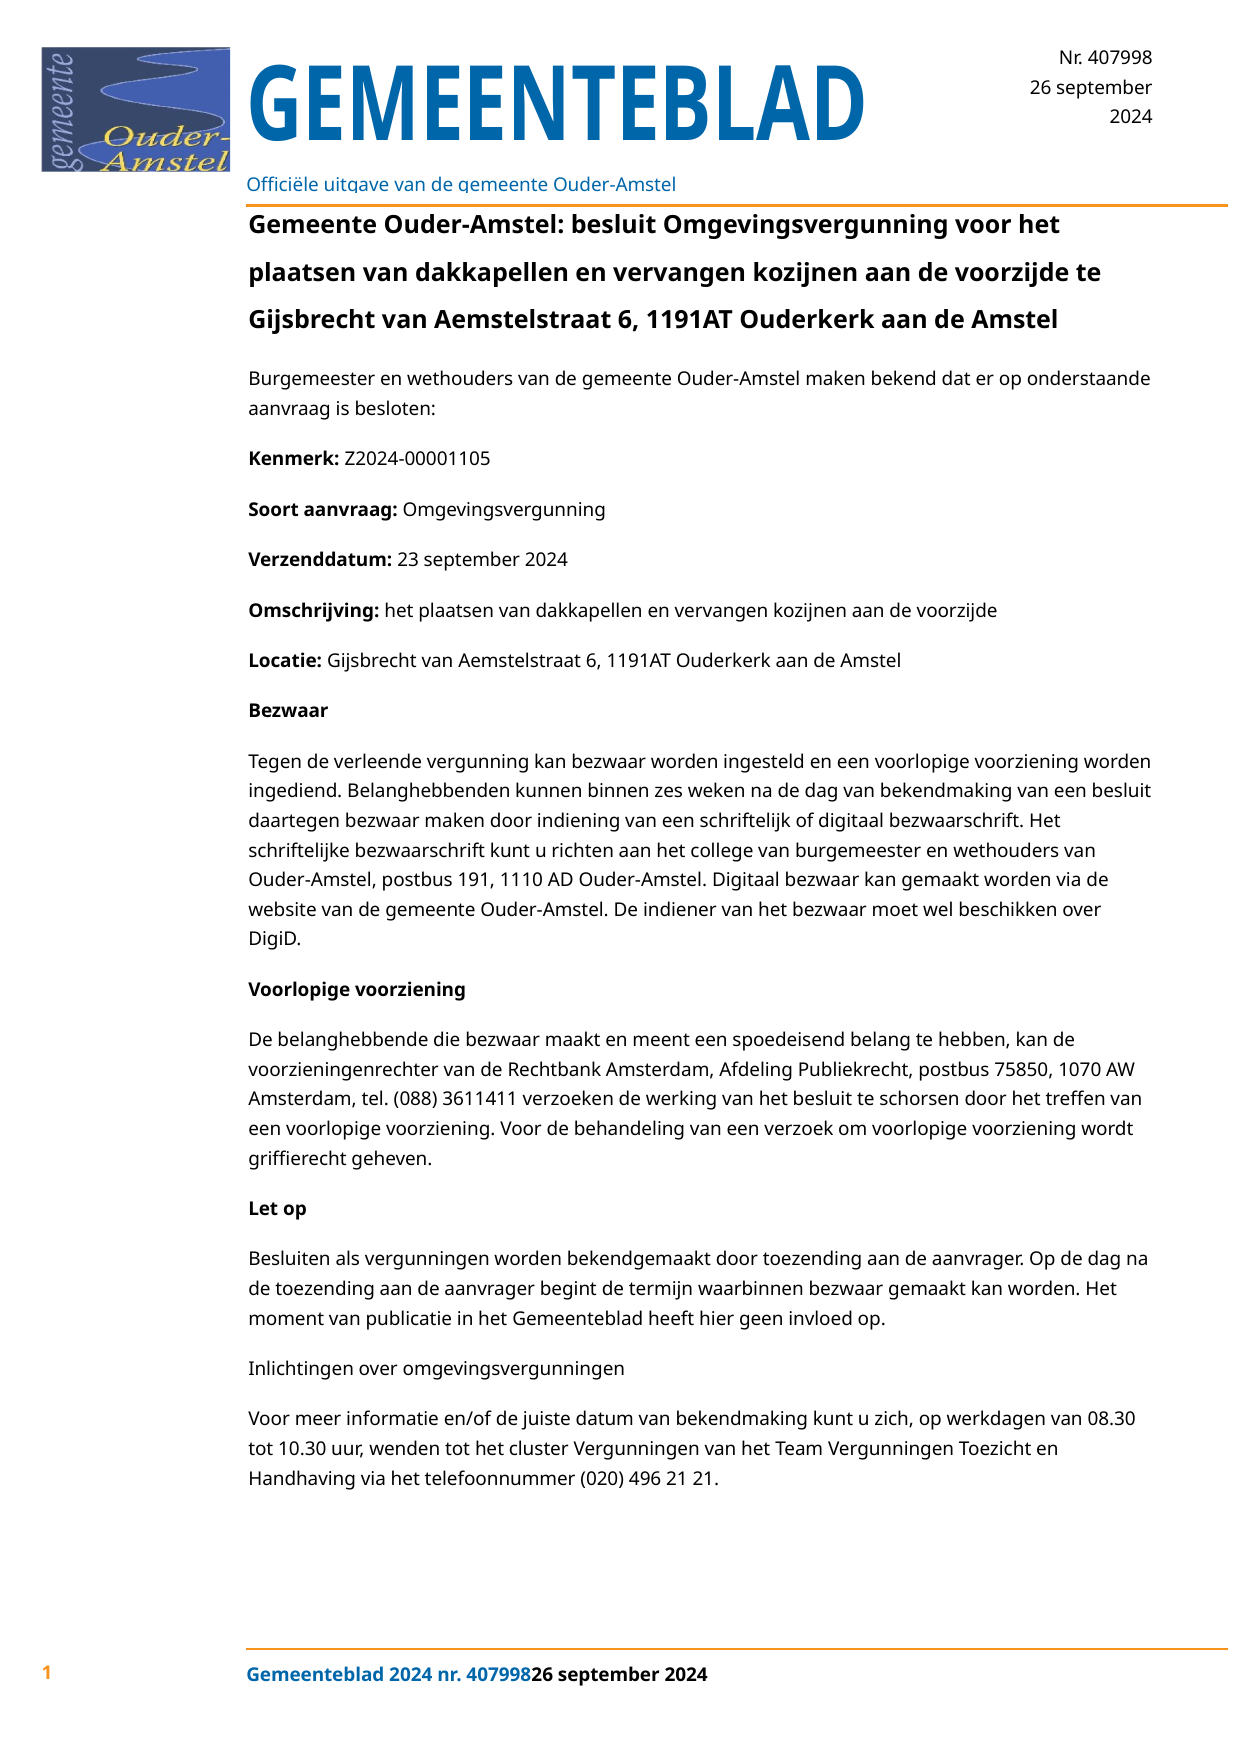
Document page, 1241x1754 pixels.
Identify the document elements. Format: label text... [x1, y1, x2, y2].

text Tegen de verleende vergunning kan bezwaar worden ingesteld en een voorlopige voorziening worden ingediend. Belanghebbenden kunnen binnen zes weken na de dag van bekendmaking van een besluit daartegen bezwaar maken door indiening van een schriftelijk of digitaal bezwaarschrift. Het schriftelijke bezwaarschrift kunt u richten aan het college van burgemeester en wethouders van Ouder-Amstel, postbus 191, 1110 AD Ouder-Amstel. Digitaal bezwaar kan gemaakt worden via de website van de gemeente Ouder-Amstel. De indiener van het bezwaar moet wel beschikken over DigiD. [248, 748, 1152, 951]
text Omschrijving: het plaatsen van dakkapellen en vervangen kozijnen aan de voorzijde [248, 597, 1152, 622]
picture [41, 47, 231, 172]
text Besluiten als vergunningen worden bekendgemaakt door toezending aan de aanvrager. Op de dag na de toezending aan de aanvrager begint de termijn waarbinnen bezwaar gemaakt kan worden. Het moment van publicatie in het Gemeenteblad heeft hier geen invloed op. [248, 1246, 1152, 1330]
text Voorlopige voorziening [248, 976, 1152, 1002]
text Voor meer informatie en/of de juiste datum van bekendmaking kunt u zich, op werkdagen van 08.30 tot 10.30 uur, wenden tot het cluster Vergunningen van het Team Vergunningen Toezicht en Handhaving via het telefoonnummer (020) 496 21 21. [248, 1406, 1152, 1490]
text Kenmerk: Z2024-00001105 [248, 446, 1152, 471]
text Gemeente Ouder-Amstel: besluit Omgevingsvergunning voor het plaatsen van dakkapellen en vervangen kozijnen aan de voorzijde te Gijsbrecht van Aemstelstraat 6, 1191AT Ouderkerk aan de Amstel [248, 207, 1152, 336]
text De belanghebbende die bezwaar maakt en meent een spoedeisend belang te hebben, kan de voorzieningenrechter van de Rechtbank Amsterdam, Afdeling Publiekrecht, postbus 75850, 1070 AW Amsterdam, tel. (088) 3611411 verzoeken de werking van het besluit te schorsen door het treffen van een voorlopige voorziening. Voor de behandeling van een verzoek om voorlopige voorziening wordt griffierecht geheven. [248, 1026, 1152, 1170]
text Burgemeester en wethouders van de gemeente Ouder-Amstel maken bekend dat er op onderstaande aanvraag is besloten: [248, 366, 1152, 421]
text Bezwaar [248, 698, 1152, 723]
text Locatie: Gijsbrecht van Aemstelstraat 6, 1191AT Ouderkerk aan de Amstel [248, 647, 1152, 673]
text Inlichtingen over omgevingsvergunningen [248, 1355, 1152, 1381]
text Verzenddatum: 23 september 2024 [248, 546, 1152, 572]
text Let op [248, 1195, 1152, 1221]
text Soort aanvraag: Omgevingsvergunning [248, 496, 1152, 522]
